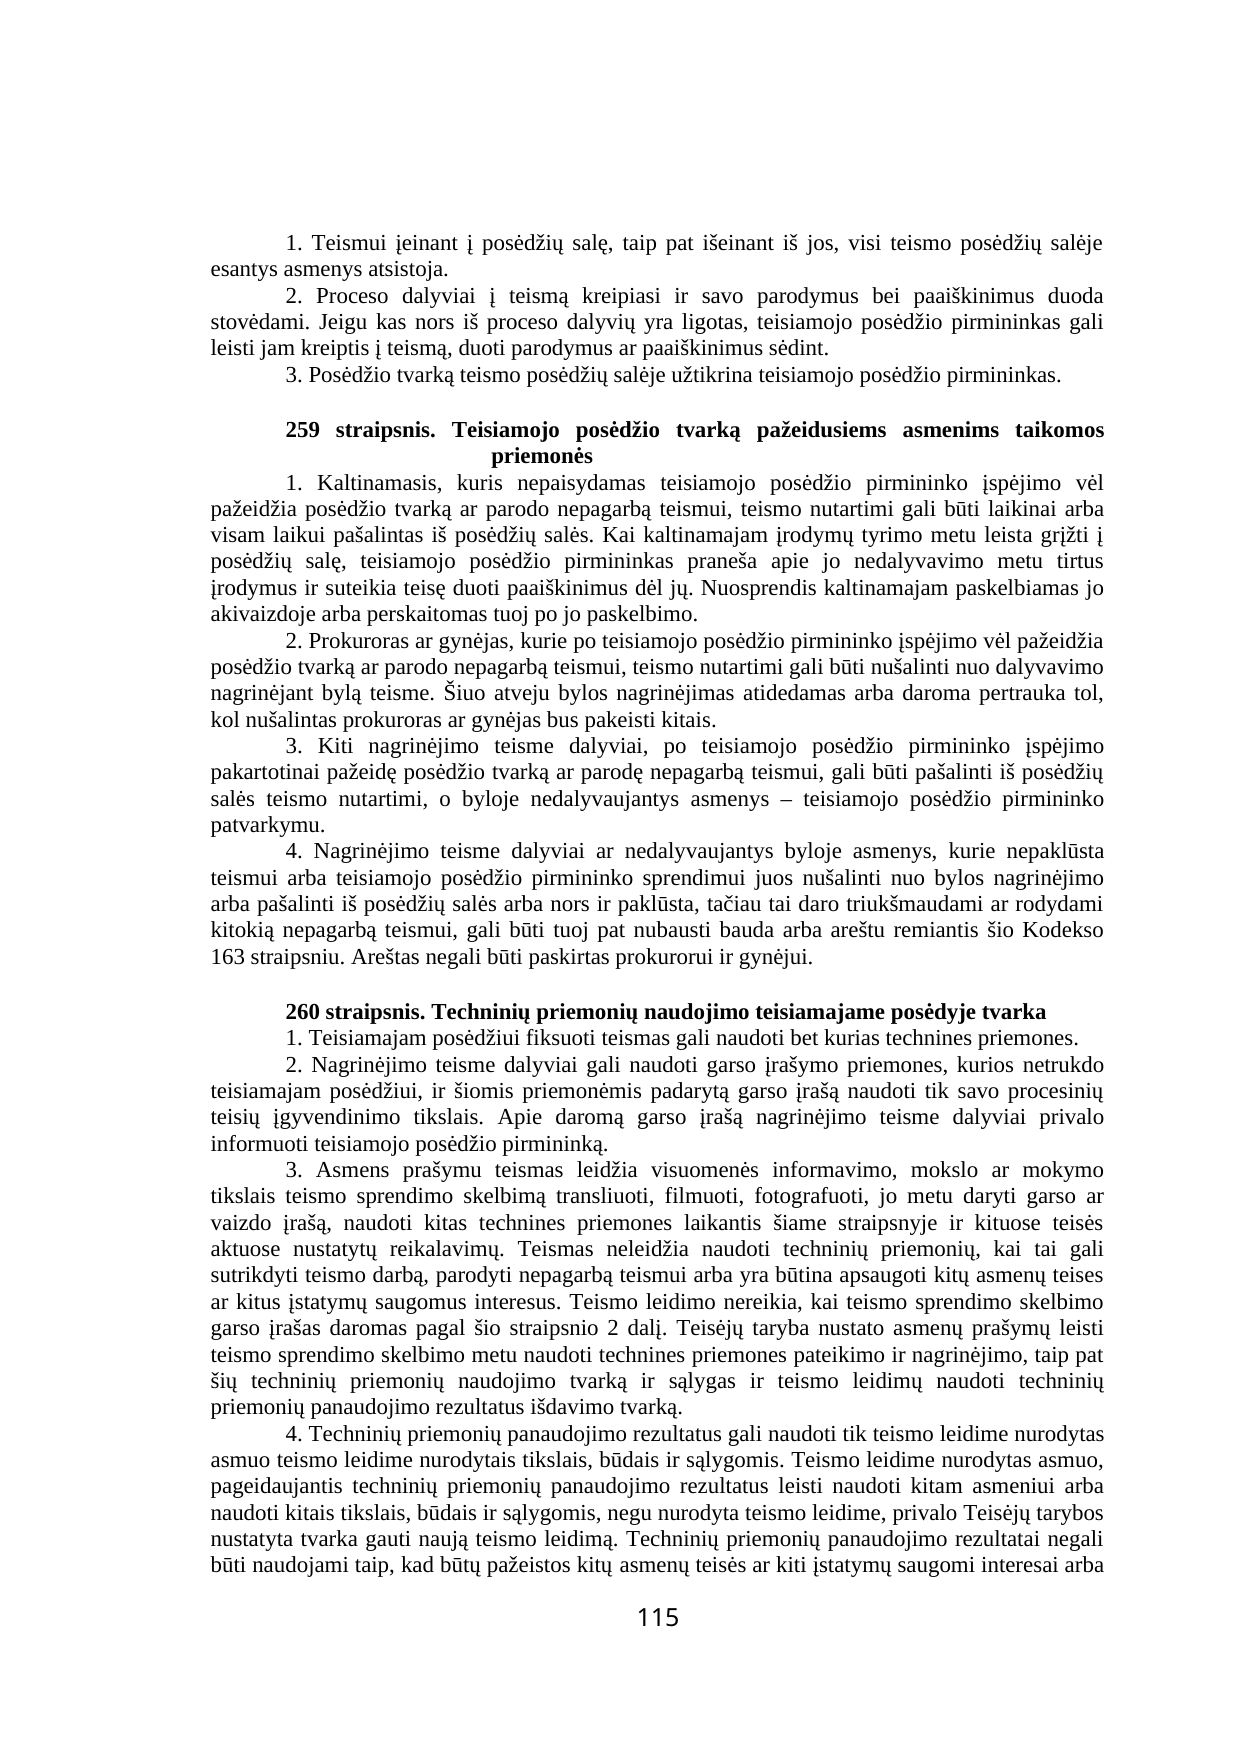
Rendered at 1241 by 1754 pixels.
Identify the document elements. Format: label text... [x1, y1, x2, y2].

text 4. Techninių priemonių panaudojimo rezultatus gali naudoti tik teismo leidime nurodytas asmuo teismo leidime nurodytais tikslais, būdais ir sąlygomis. Teismo leidime nurodytas asmuo, pageidaujantis techninių priemonių panaudojimo rezultatus leisti naudoti kitam asmeniui arba naudoti kitais tikslais, būdais ir sąlygomis, negu nurodyta teismo leidime, privalo Teisėjų tarybos nustatyta tvarka gauti naują teismo leidimą. Techninių priemonių panaudojimo rezultatai negali būti naudojami taip, kad būtų pažeistos kitų asmenų teisės ar kiti įstatymų saugomi interesai arba [210, 1420, 1105, 1578]
text 2. Nagrinėjimo teisme dalyviai gali naudoti garso įrašymo priemones, kurios netrukdo teisiamajam posėdžiui, ir šiomis priemonėmis padarytą garso įrašą naudoti tik savo procesinių teisių įgyvendinimo tikslais. Apie daromą garso įrašą nagrinėjimo teisme dalyviai privalo informuoti teisiamojo posėdžio pirmininką. [210, 1051, 1105, 1156]
text 259 straipsnis. Teisiamojo posėdžio tvarką pažeidusiems asmenims taikomos priemonės [285, 416, 1105, 468]
text 4. Nagrinėjimo teisme dalyviai ar nedalyvaujantys byloje asmenys, kurie nepaklūsta teismui arba teisiamojo posėdžio pirmininko sprendimui juos nušalinti nuo bylos nagrinėjimo arba pašalinti iš posėdžių salės arba nors ir paklūsta, tačiau tai daro triukšmaudami ar rodydami kitokią nepagarbą teismui, gali būti tuoj pat nubausti bauda arba areštu remiantis šio Kodekso 163 straipsniu. Areštas negali būti paskirtas prokurorui ir gynėjui. [210, 837, 1105, 969]
text 3. Kiti nagrinėjimo teisme dalyviai, po teisiamojo posėdžio pirmininko įspėjimo pakartotinai pažeidę posėdžio tvarką ar parodę nepagarbą teismui, gali būti pašalinti iš posėdžių salės teismo nutartimi, o byloje nedalyvaujantys asmenys – teisiamojo posėdžio pirmininko patvarkymu. [210, 732, 1105, 837]
text 2. Prokuroras ar gynėjas, kurie po teisiamojo posėdžio pirmininko įspėjimo vėl pažeidžia posėdžio tvarką ar parodo nepagarbą teismui, teismo nutartimi gali būti nušalinti nuo dalyvavimo nagrinėjant bylą teisme. Šiuo atveju bylos nagrinėjimas atidedamas arba daroma pertrauka tol, kol nušalintas prokuroras ar gynėjas bus pakeisti kitais. [210, 627, 1105, 732]
text 1. Kaltinamasis, kuris nepaisydamas teisiamojo posėdžio pirmininko įspėjimo vėl pažeidžia posėdžio tvarką ar parodo nepagarbą teismui, teismo nutartimi gali būti laikinai arba visam laikui pašalintas iš posėdžių salės. Kai kaltinamajam įrodymų tyrimo metu leista grįžti į posėdžių salę, teisiamojo posėdžio pirmininkas praneša apie jo nedalyvavimo metu tirtus įrodymus ir suteikia teisę duoti paaiškinimus dėl jų. Nuosprendis kaltinamajam paskelbiamas jo akivaizdoje arba perskaitomas tuoj po jo paskelbimo. [210, 468, 1105, 627]
text 1. Teismui įeinant į posėdžių salę, taip pat išeinant iš jos, visi teismo posėdžių salėje esantys asmenys atsistoja. [210, 229, 1105, 282]
text 1. Teisiamajam posėdžiui fiksuoti teismas gali naudoti bet kurias technines priemones. [210, 1024, 1105, 1051]
text 260 straipsnis. Techninių priemonių naudojimo teisiamajame posėdyje tvarka [210, 998, 1105, 1024]
text 3. Posėdžio tvarką teismo posėdžių salėje užtikrina teisiamojo posėdžio pirmininkas. [210, 361, 1105, 387]
text 2. Proceso dalyviai į teismą kreipiasi ir savo parodymus bei paaiškinimus duoda stovėdami. Jeigu kas nors iš proceso dalyvių yra ligotas, teisiamojo posėdžio pirmininkas gali leisti jam kreiptis į teismą, duoti parodymus ar paaiškinimus sėdint. [210, 282, 1105, 361]
text 3. Asmens prašymu teismas leidžia visuomenės informavimo, mokslo ar mokymo tikslais teismo sprendimo skelbimą transliuoti, filmuoti, fotografuoti, jo metu daryti garso ar vaizdo įrašą, naudoti kitas technines priemones laikantis šiame straipsnyje ir kituose teisės aktuose nustatytų reikalavimų. Teismas neleidžia naudoti techninių priemonių, kai tai gali sutrikdyti teismo darbą, parodyti nepagarbą teismui arba yra būtina apsaugoti kitų asmenų teises ar kitus įstatymų saugomus interesus. Teismo leidimo nereikia, kai teismo sprendimo skelbimo garso įrašas daromas pagal šio straipsnio 2 dalį. Teisėjų taryba nustato asmenų prašymų leisti teismo sprendimo skelbimo metu naudoti technines priemones pateikimo ir nagrinėjimo, taip pat šių techninių priemonių naudojimo tvarką ir sąlygas ir teismo leidimų naudoti techninių priemonių panaudojimo rezultatus išdavimo tvarką. [210, 1156, 1105, 1420]
